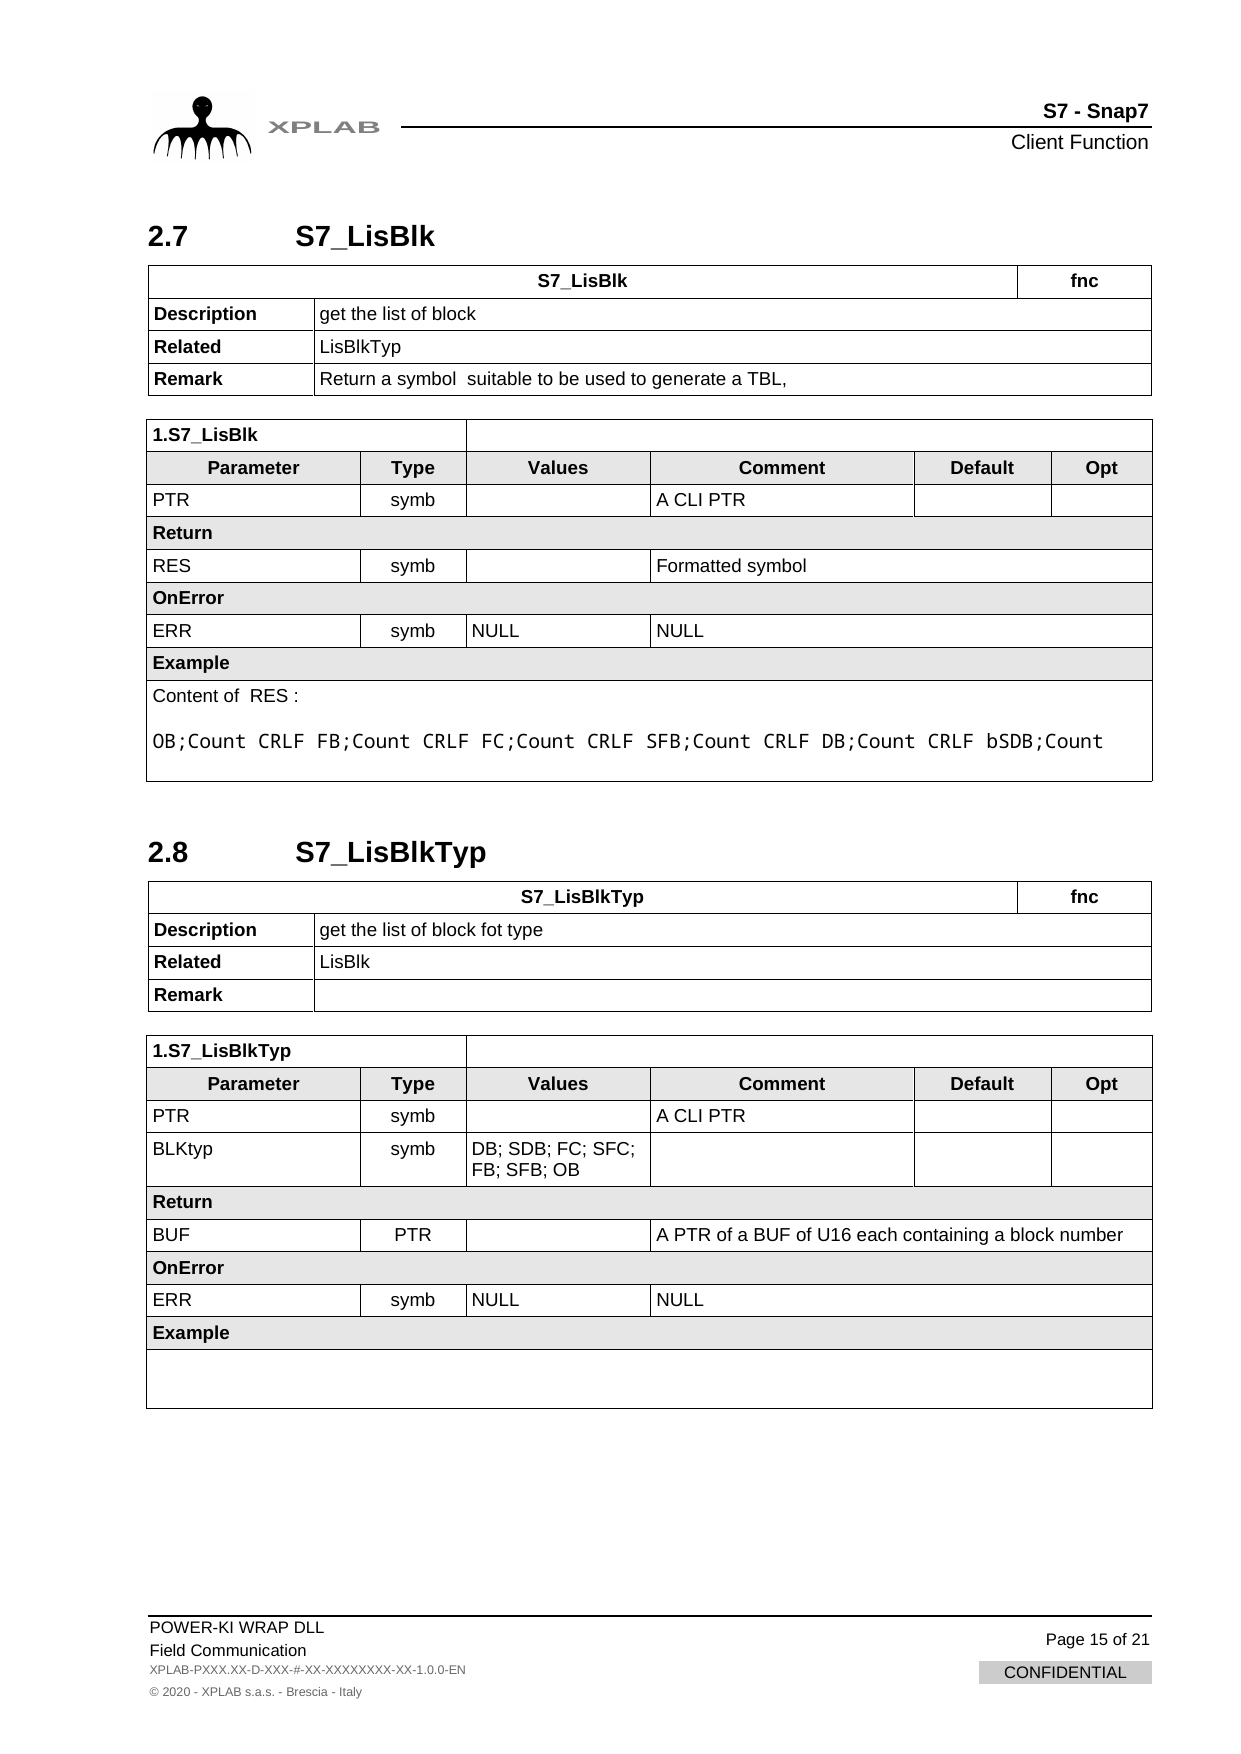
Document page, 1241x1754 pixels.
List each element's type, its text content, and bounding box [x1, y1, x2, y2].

table_cell [315, 980, 1151, 1011]
table_cell symb [361, 485, 466, 516]
table_cell symb [361, 550, 466, 582]
table_cell Example [147, 1317, 1152, 1349]
table_cell Return [147, 517, 1152, 549]
table_cell LisBlkTyp [315, 331, 1151, 363]
table_cell get the list of block [315, 299, 1151, 330]
table_cell [1052, 485, 1152, 516]
table_cell OnError [147, 1252, 1152, 1284]
table_cell [1052, 1133, 1152, 1186]
table_cell A CLI PTR [651, 485, 913, 516]
table_cell Description [149, 914, 313, 946]
table_cell NULL [467, 1285, 650, 1316]
table_cell A PTR of a BUF of U16 each containing a block number [651, 1220, 1152, 1251]
table_header fnc [1018, 882, 1151, 913]
table_cell Values [467, 452, 650, 484]
table_header S7_LisBlk [149, 266, 1017, 298]
table_header fnc [1018, 266, 1151, 298]
table_header 1.S7_LisBlk [147, 420, 466, 451]
table_cell ERR [147, 1285, 360, 1316]
table_cell PTR [147, 1101, 360, 1132]
table_cell Remark [149, 364, 313, 395]
table_cell [651, 1133, 913, 1186]
table_cell [147, 1350, 1152, 1408]
table_cell NULL [651, 615, 1152, 647]
table_cell A CLI PTR [651, 1101, 913, 1132]
table_cell OnError [147, 583, 1152, 614]
table_cell BLKtyp [147, 1133, 360, 1186]
table_cell [467, 550, 650, 582]
table_cell PTR [361, 1220, 466, 1251]
table_cell Related [149, 331, 313, 363]
table_cell [1052, 1101, 1152, 1132]
table_cell RES [147, 550, 360, 582]
table_cell Formatted symbol [651, 550, 1152, 582]
table_header 1.S7_LisBlkTyp [147, 1036, 466, 1067]
table_cell Return a symbol suitable to be used to generate a TBL, [315, 364, 1151, 395]
subtitle S7_LisBlk [148, 220, 1152, 252]
table_cell symb [361, 615, 466, 647]
table_cell Related [149, 947, 313, 979]
table_header [467, 420, 1152, 451]
table_cell Description [149, 299, 313, 330]
table_cell Type [361, 1068, 466, 1100]
table_cell [467, 1220, 650, 1251]
table_cell Comment [651, 1068, 913, 1100]
table_cell get the list of block fot type [315, 914, 1151, 946]
table_cell symb [361, 1285, 466, 1316]
table_cell Default [915, 452, 1051, 484]
picture [150, 91, 255, 163]
table_cell [915, 485, 1051, 516]
table_cell BUF [147, 1220, 360, 1251]
table_cell Content of RES : OB;Count CRLF FB;Count CRLF FC;Count CRLF SFB;Count CRLF DB;Count CRLF bSDB;Count [147, 681, 1152, 781]
table_cell NULL [651, 1285, 1152, 1316]
table_cell Comment [651, 452, 913, 484]
table_cell symb [361, 1101, 466, 1132]
table_cell Values [467, 1068, 650, 1100]
table_cell PTR [147, 485, 360, 516]
table_cell LisBlk [315, 947, 1151, 979]
subtitle S7_LisBlkTyp [148, 836, 1152, 868]
table_cell NULL [467, 615, 650, 647]
table_cell [467, 485, 650, 516]
table_cell Type [361, 452, 466, 484]
table_cell Default [915, 1068, 1051, 1100]
table_cell [915, 1101, 1051, 1132]
table_cell Remark [149, 980, 313, 1011]
table_cell ERR [147, 615, 360, 647]
table_cell [467, 1101, 650, 1132]
table_cell Return [147, 1187, 1152, 1219]
table_cell Parameter [147, 452, 360, 484]
table_cell symb [361, 1133, 466, 1186]
table_cell DB; SDB; FC; SFC; FB; SFB; OB [467, 1133, 650, 1186]
table_cell Parameter [147, 1068, 360, 1100]
table_header [467, 1036, 1152, 1067]
table_cell Opt [1052, 452, 1152, 484]
table_cell [915, 1133, 1051, 1186]
table_header S7_LisBlkTyp [149, 882, 1017, 913]
table_cell Example [147, 648, 1152, 680]
table_cell Opt [1052, 1068, 1152, 1100]
